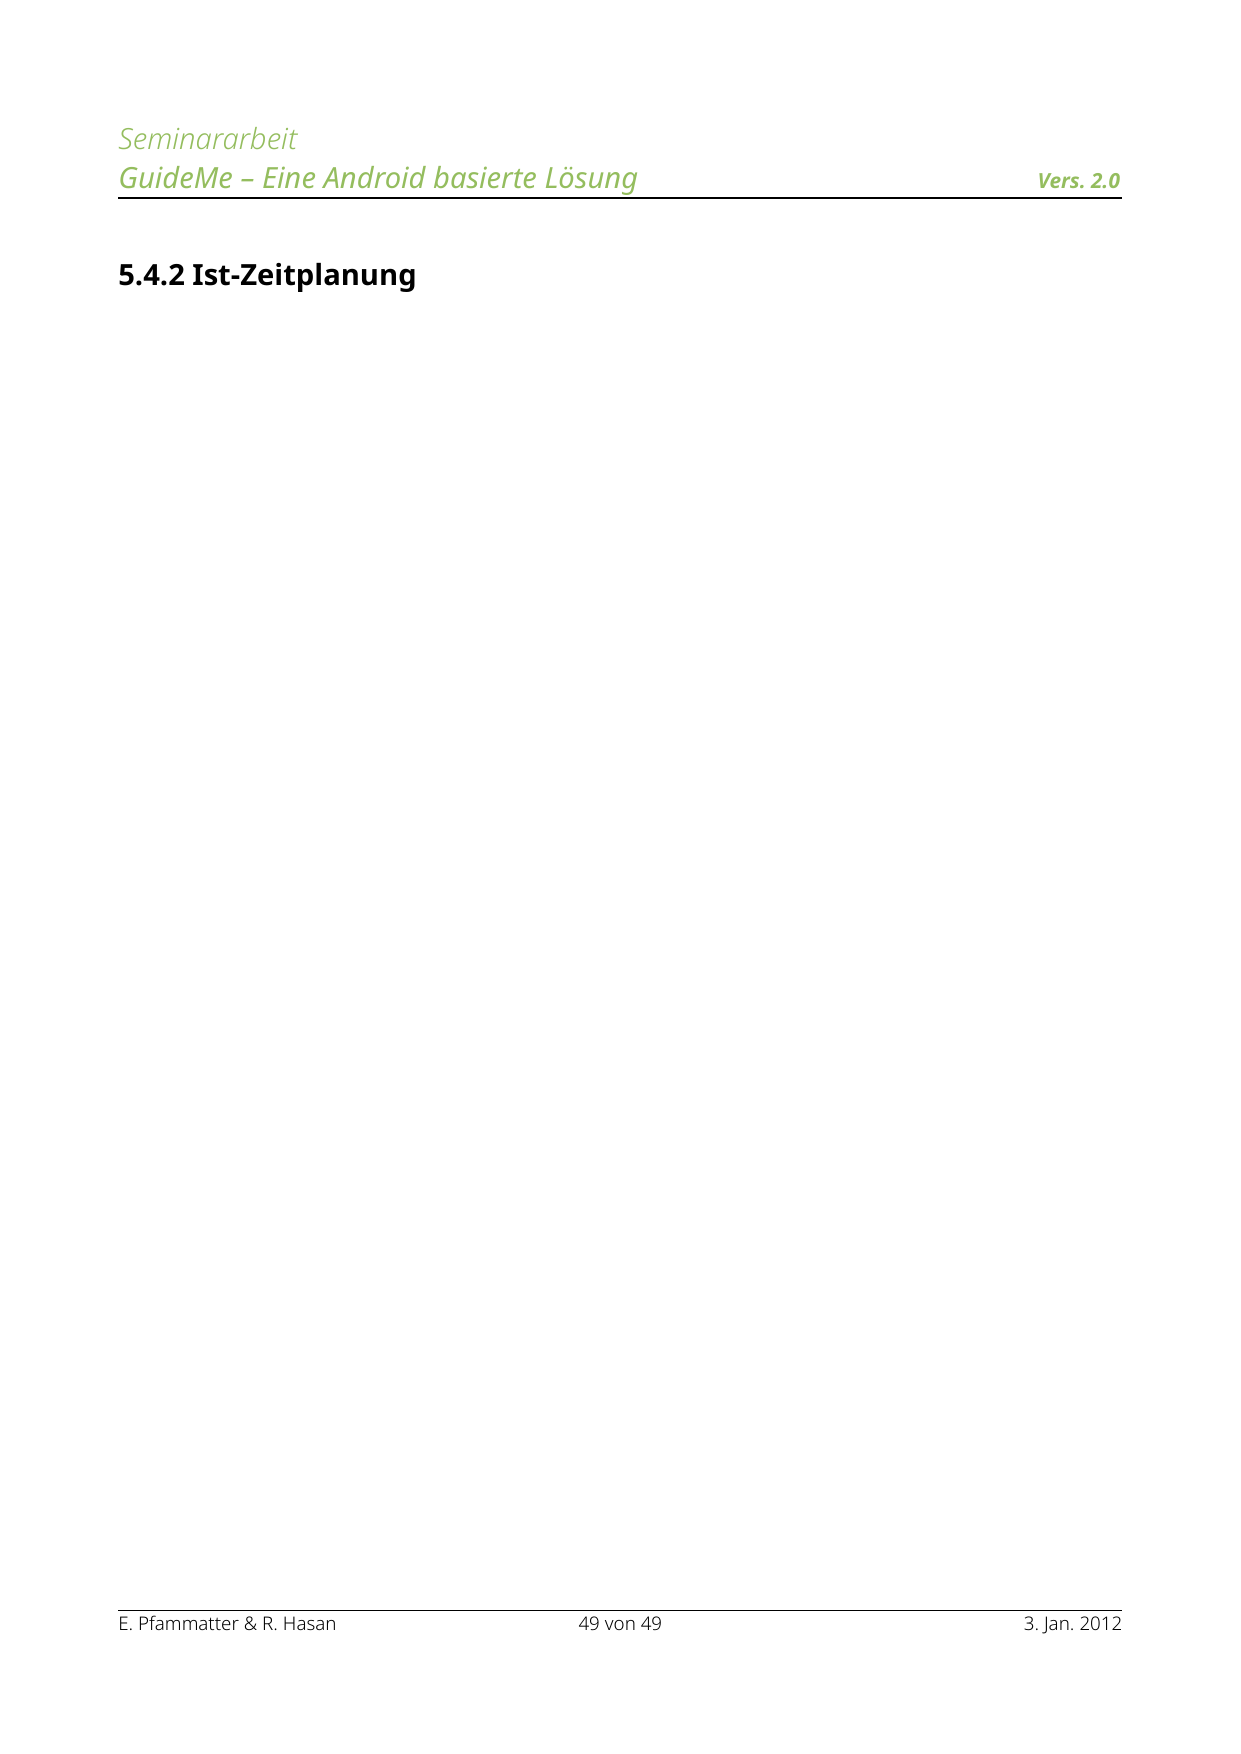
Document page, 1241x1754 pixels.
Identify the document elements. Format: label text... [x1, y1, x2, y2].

subtitle 5.4.2 Ist-Zeitplanung [118, 254, 1122, 294]
